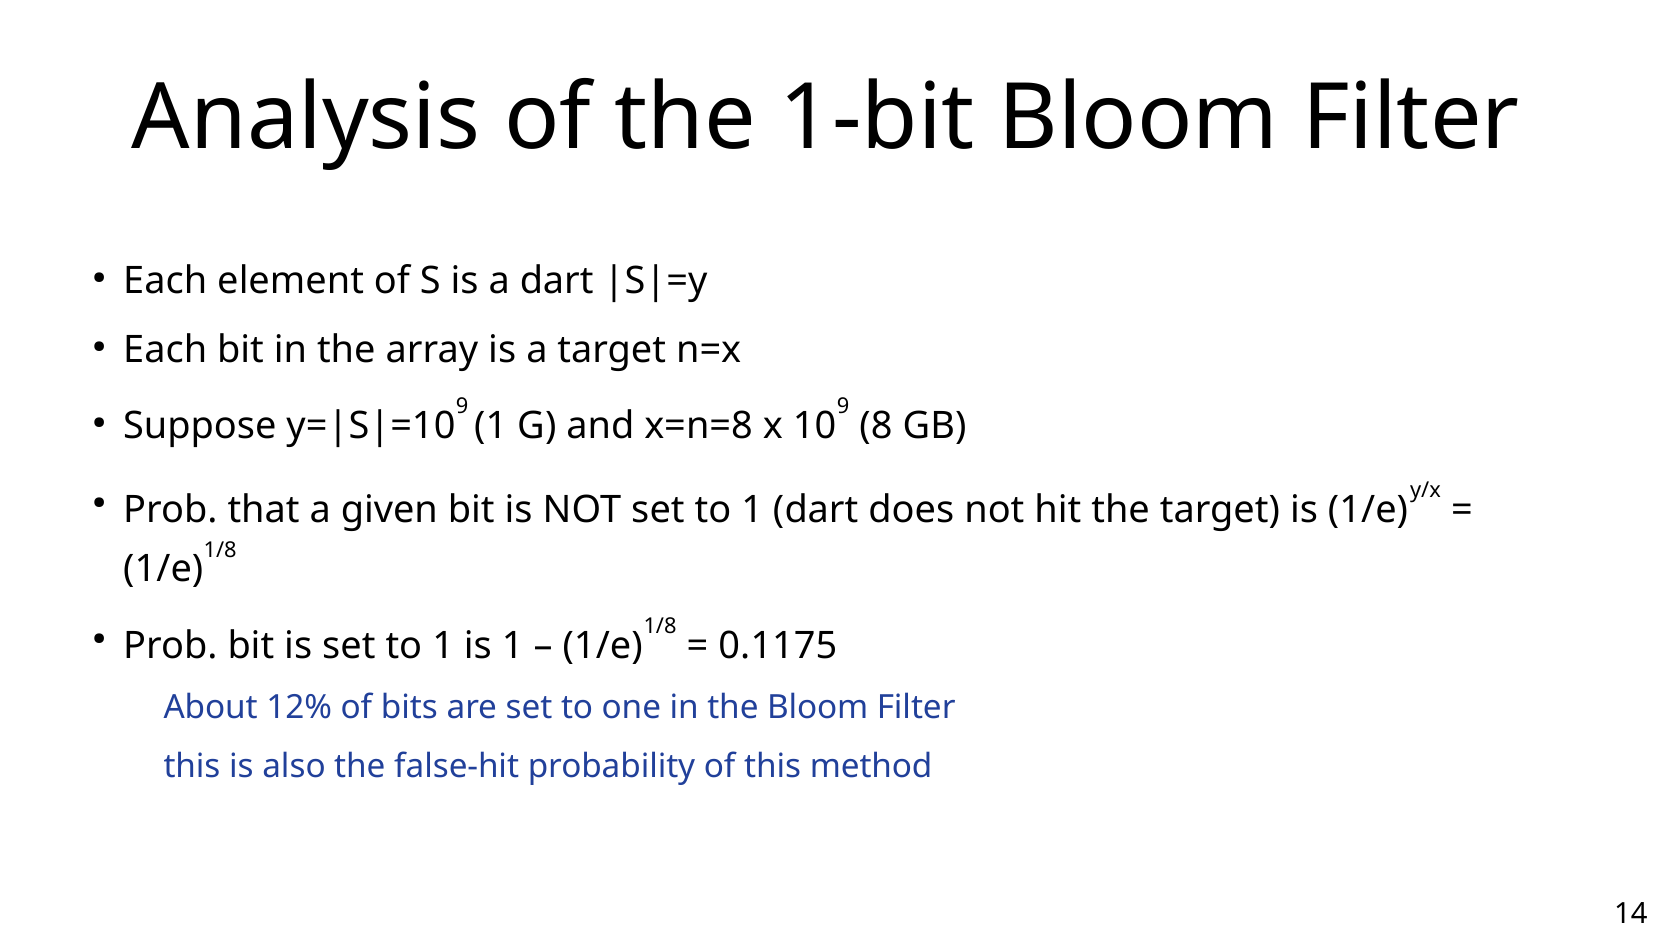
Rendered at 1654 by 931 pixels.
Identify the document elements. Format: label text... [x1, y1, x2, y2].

title Analysis of the 1-bit Bloom Filter [82, 1, 1571, 226]
list Each element of S is a dart |S|=y Each bit in the array is a target n=x Suppose y=|S|=109 (1 G) and x=n=8 x 109 (8 GB) Prob. that a given bit is NOT set to 1 (dart does not hit the target) is (1/e)y/x = (1/e)1/8 Prob. bit is set to 1 is 1 – (1/e)1/8 = 0.1175 About 12% of bits are set to one in the Bloom Filter this is also the false-hit probability of this method [82, 253, 1571, 793]
